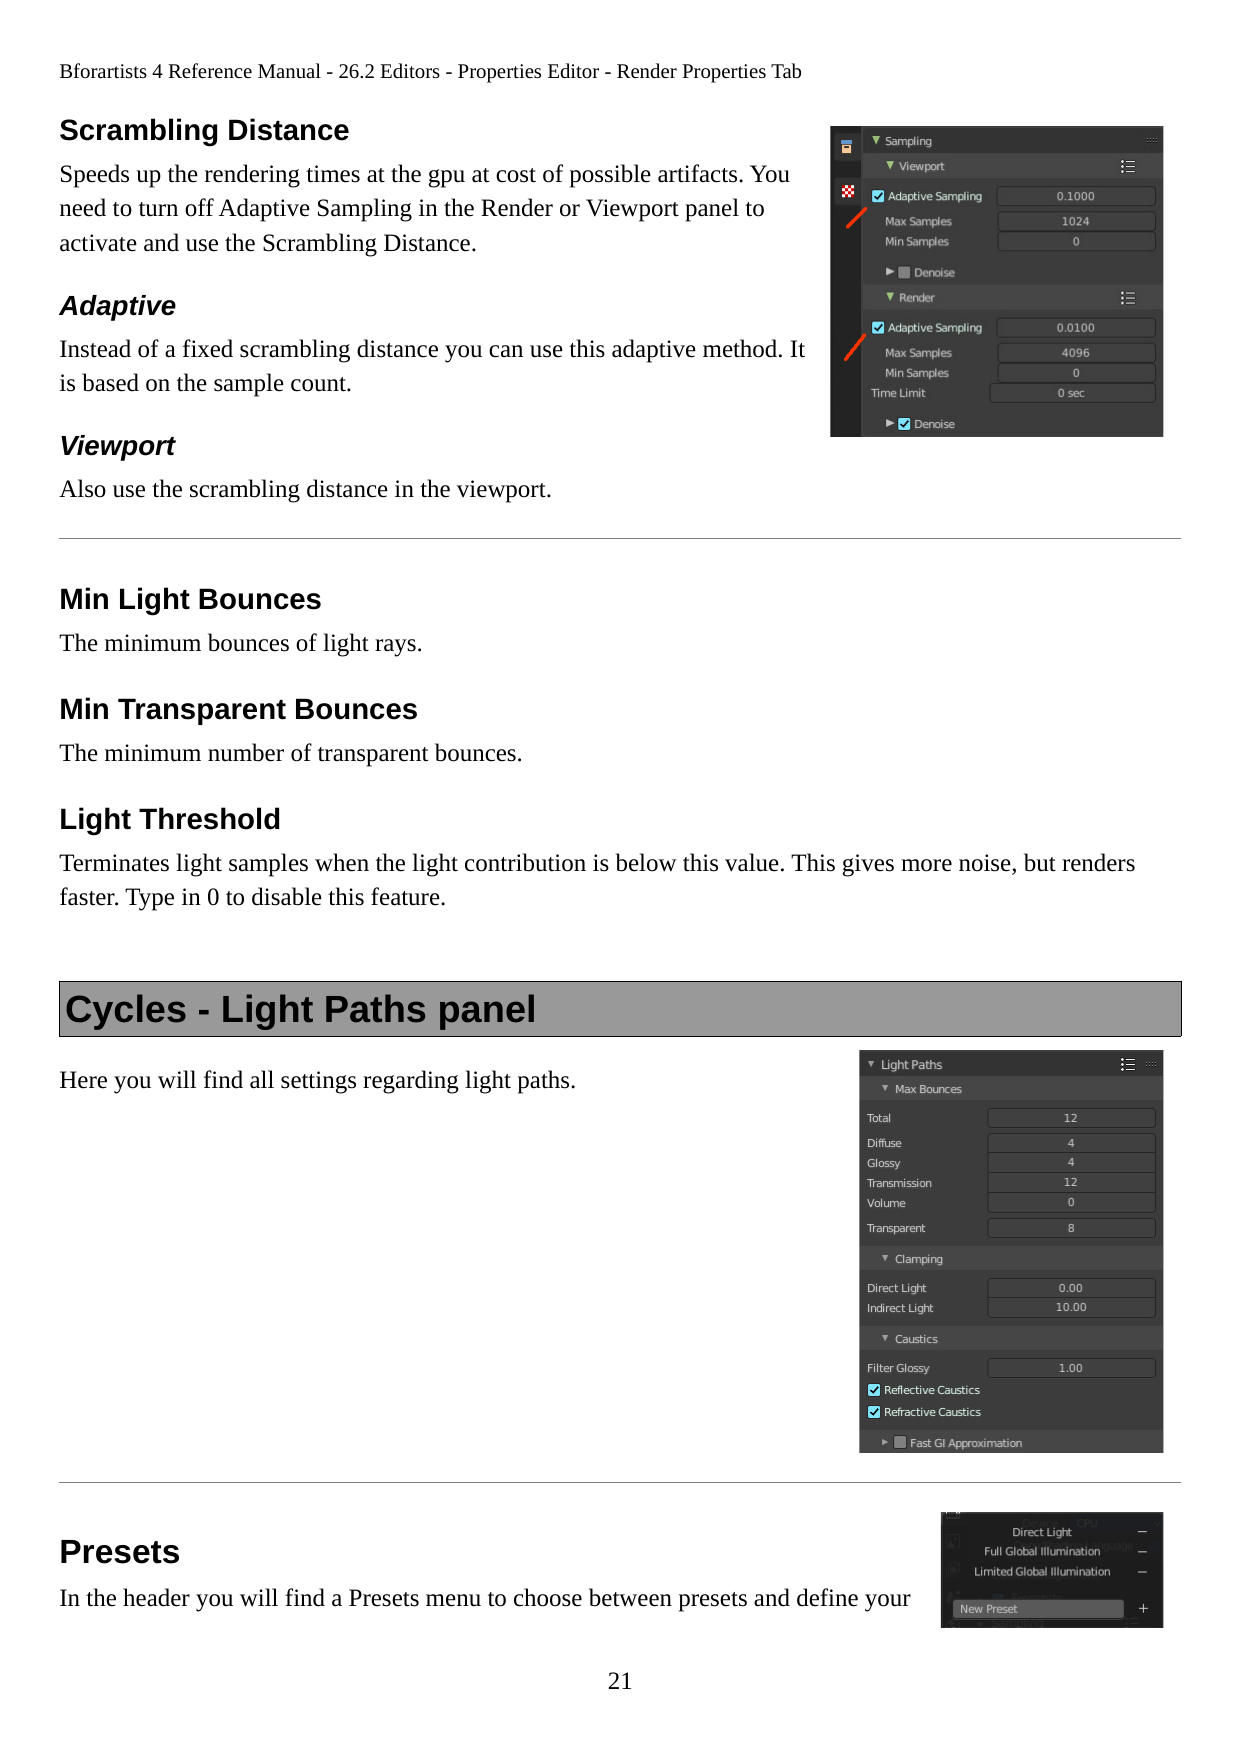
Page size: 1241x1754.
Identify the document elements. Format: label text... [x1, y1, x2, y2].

table_header Cycles - Light Paths panel [60, 982, 1181, 1036]
subtitle Light Threshold [59, 802, 1181, 836]
subtitle [1164, 1532, 1181, 1571]
subtitle [1164, 289, 1181, 321]
text In the header you will find a Presets menu to choose between presets and define your [59, 1583, 940, 1612]
subtitle Min Transparent Bounces [59, 692, 1181, 726]
text The minimum bounces of light rays. [59, 628, 1181, 657]
picture [859, 1050, 1164, 1453]
text Terminates light samples when the light contribution is below this value. This gives more noise, but renders faster. Type in 0 to disable this feature. [59, 848, 1181, 911]
subtitle Presets [59, 1532, 940, 1571]
text Speeds up the rendering times at the gpu at cost of possible artifacts. You need to turn off Adaptive Sampling in the Render or Viewport panel to activate and use the Scrambling Distance. [59, 159, 830, 257]
subtitle Scrambling Distance [59, 113, 1181, 146]
picture [940, 1512, 1164, 1628]
subtitle Min Light Bounces [59, 582, 1181, 616]
subtitle Viewport [59, 430, 1181, 462]
text Instead of a fixed scrambling distance you can use this adaptive method. It is based on the sample count. [59, 334, 830, 397]
text The minimum number of transparent bounces. [59, 738, 1181, 767]
text Also use the scrambling distance in the viewport. [59, 474, 1181, 503]
picture [830, 126, 1164, 437]
text Here you will find all settings regarding light paths. [59, 1065, 859, 1093]
subtitle Adaptive [59, 289, 830, 321]
